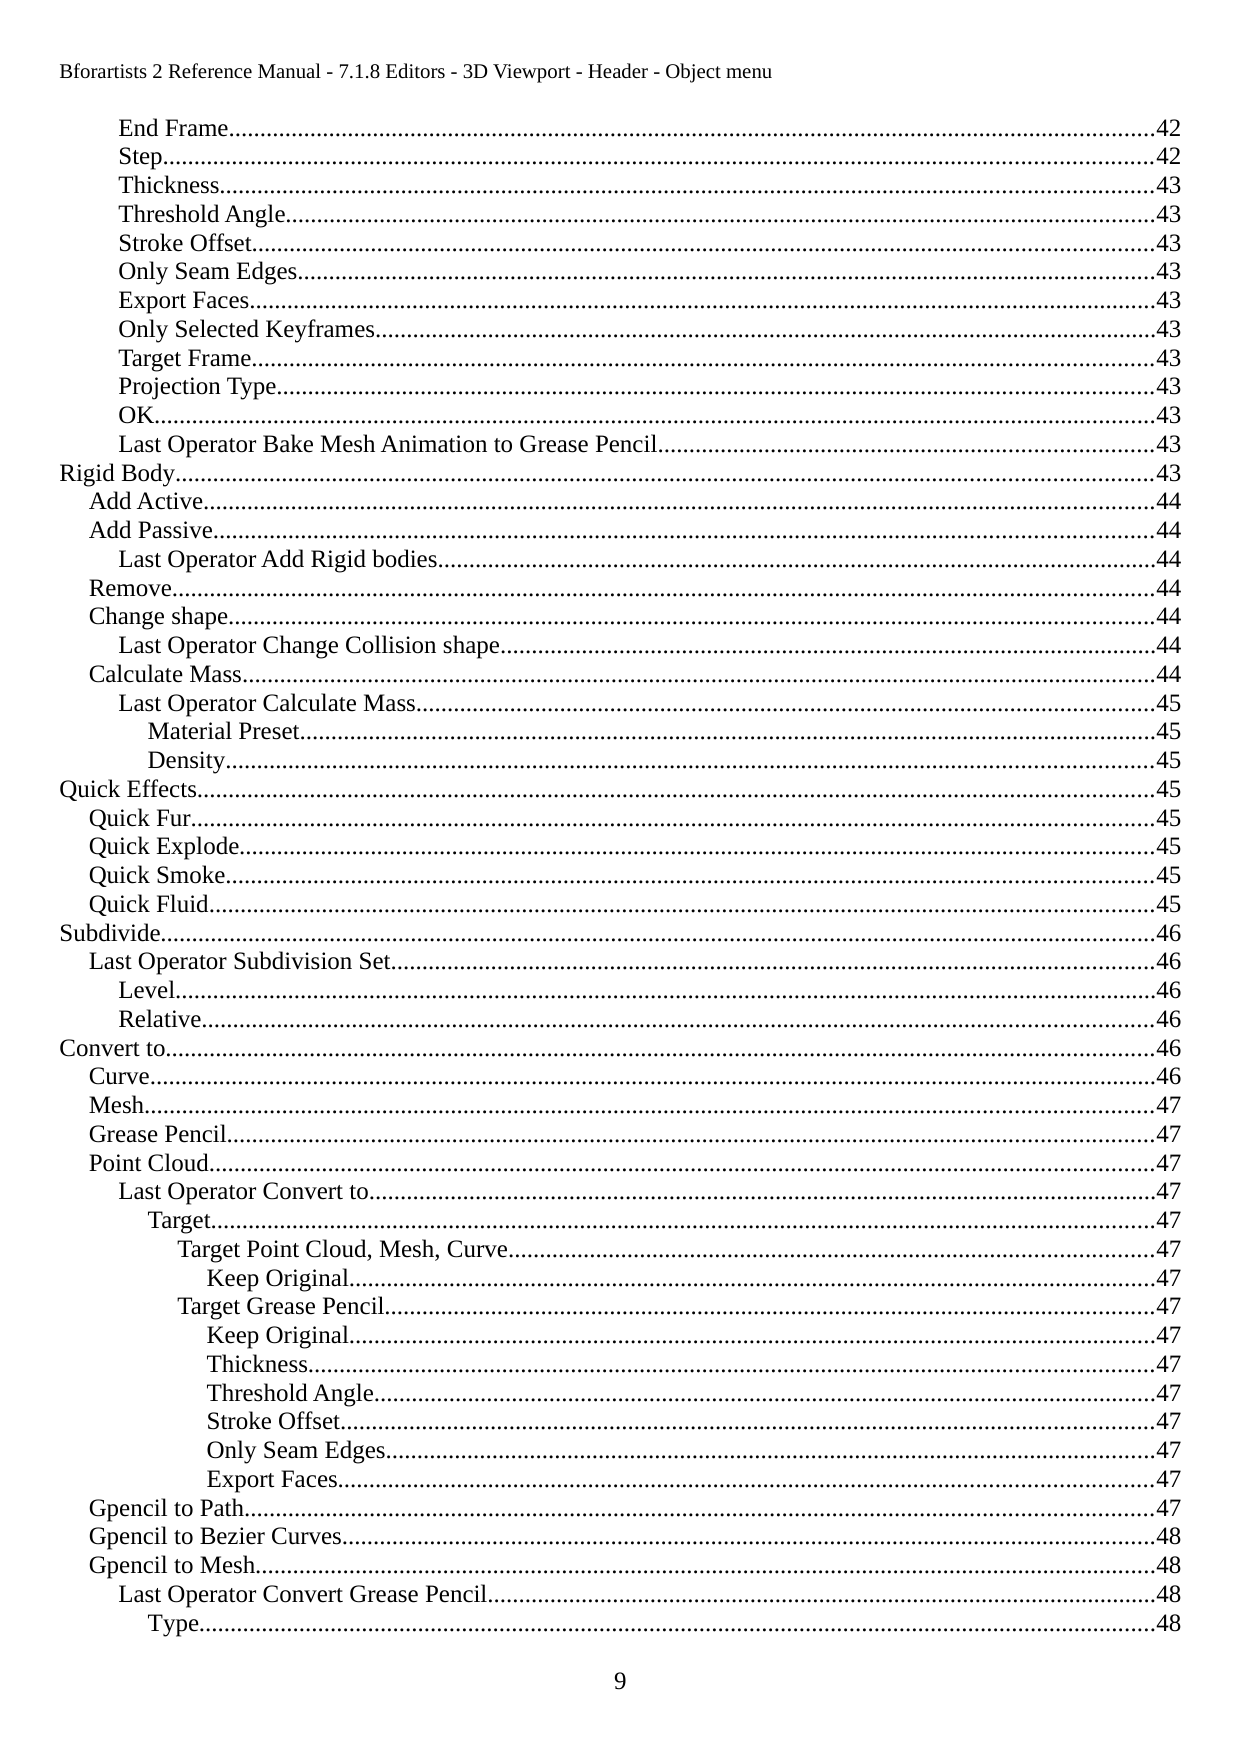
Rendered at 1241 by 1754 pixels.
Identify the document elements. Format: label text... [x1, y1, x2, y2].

text Last Operator Convert Grease Pencil 48 [118, 1579, 1181, 1608]
text Last Operator Calculate Mass 45 [118, 688, 1181, 716]
text Quick Fur 45 [88, 803, 1181, 831]
text Only Seam Edges 47 [206, 1435, 1181, 1464]
text OK 43 [118, 400, 1181, 429]
text Convert to 46 [59, 1033, 1181, 1061]
text Calculate Mass 44 [88, 659, 1181, 688]
text Curve 46 [88, 1061, 1181, 1090]
text Target Grease Pencil 47 [177, 1291, 1181, 1320]
text Quick Effects 45 [59, 774, 1181, 803]
text Point Cloud 47 [88, 1148, 1181, 1176]
text Stroke Offset 43 [118, 228, 1181, 256]
text Gpencil to Bezier Curves 48 [88, 1521, 1181, 1550]
text Last Operator Subdivision Set 46 [88, 946, 1181, 975]
text Remove 44 [88, 573, 1181, 601]
text Target 47 [147, 1205, 1181, 1234]
text Subdivide 46 [59, 918, 1181, 946]
text Thickness 47 [206, 1349, 1181, 1378]
text Stroke Offset 47 [206, 1406, 1181, 1435]
text Gpencil to Path 47 [88, 1493, 1181, 1521]
text Target Point Cloud, Mesh, Curve 47 [177, 1234, 1181, 1263]
text Quick Fluid 45 [88, 889, 1181, 918]
text Step 42 [118, 141, 1181, 170]
text Quick Explode 45 [88, 831, 1181, 860]
text Rigid Body 43 [59, 458, 1181, 486]
text Export Faces 43 [118, 285, 1181, 314]
text Thickness 43 [118, 170, 1181, 199]
text Last Operator Add Rigid bodies 44 [118, 544, 1181, 573]
text Last Operator Bake Mesh Animation to Grease Pencil 43 [118, 429, 1181, 458]
text Level 46 [118, 975, 1181, 1004]
text Density 45 [147, 745, 1181, 774]
text Threshold Angle 47 [206, 1378, 1181, 1406]
text End Frame 42 [118, 113, 1181, 141]
text Only Seam Edges 43 [118, 256, 1181, 285]
text Gpencil to Mesh 48 [88, 1550, 1181, 1579]
text Grease Pencil 47 [88, 1119, 1181, 1148]
text Material Preset 45 [147, 716, 1181, 745]
text Keep Original 47 [206, 1320, 1181, 1349]
text Last Operator Convert to 47 [118, 1176, 1181, 1205]
text Export Faces 47 [206, 1464, 1181, 1493]
text Relative 46 [118, 1004, 1181, 1033]
text Mesh 47 [88, 1090, 1181, 1119]
text Last Operator Change Collision shape 44 [118, 630, 1181, 659]
text Threshold Angle 43 [118, 199, 1181, 228]
text Add Passive 44 [88, 515, 1181, 544]
text Add Active 44 [88, 486, 1181, 515]
text Keep Original 47 [206, 1263, 1181, 1291]
text Quick Smoke 45 [88, 860, 1181, 889]
text Projection Type 43 [118, 371, 1181, 400]
text Target Frame 43 [118, 343, 1181, 371]
text Only Selected Keyframes 43 [118, 314, 1181, 343]
text Change shape 44 [88, 601, 1181, 630]
text Type 48 [147, 1608, 1181, 1636]
